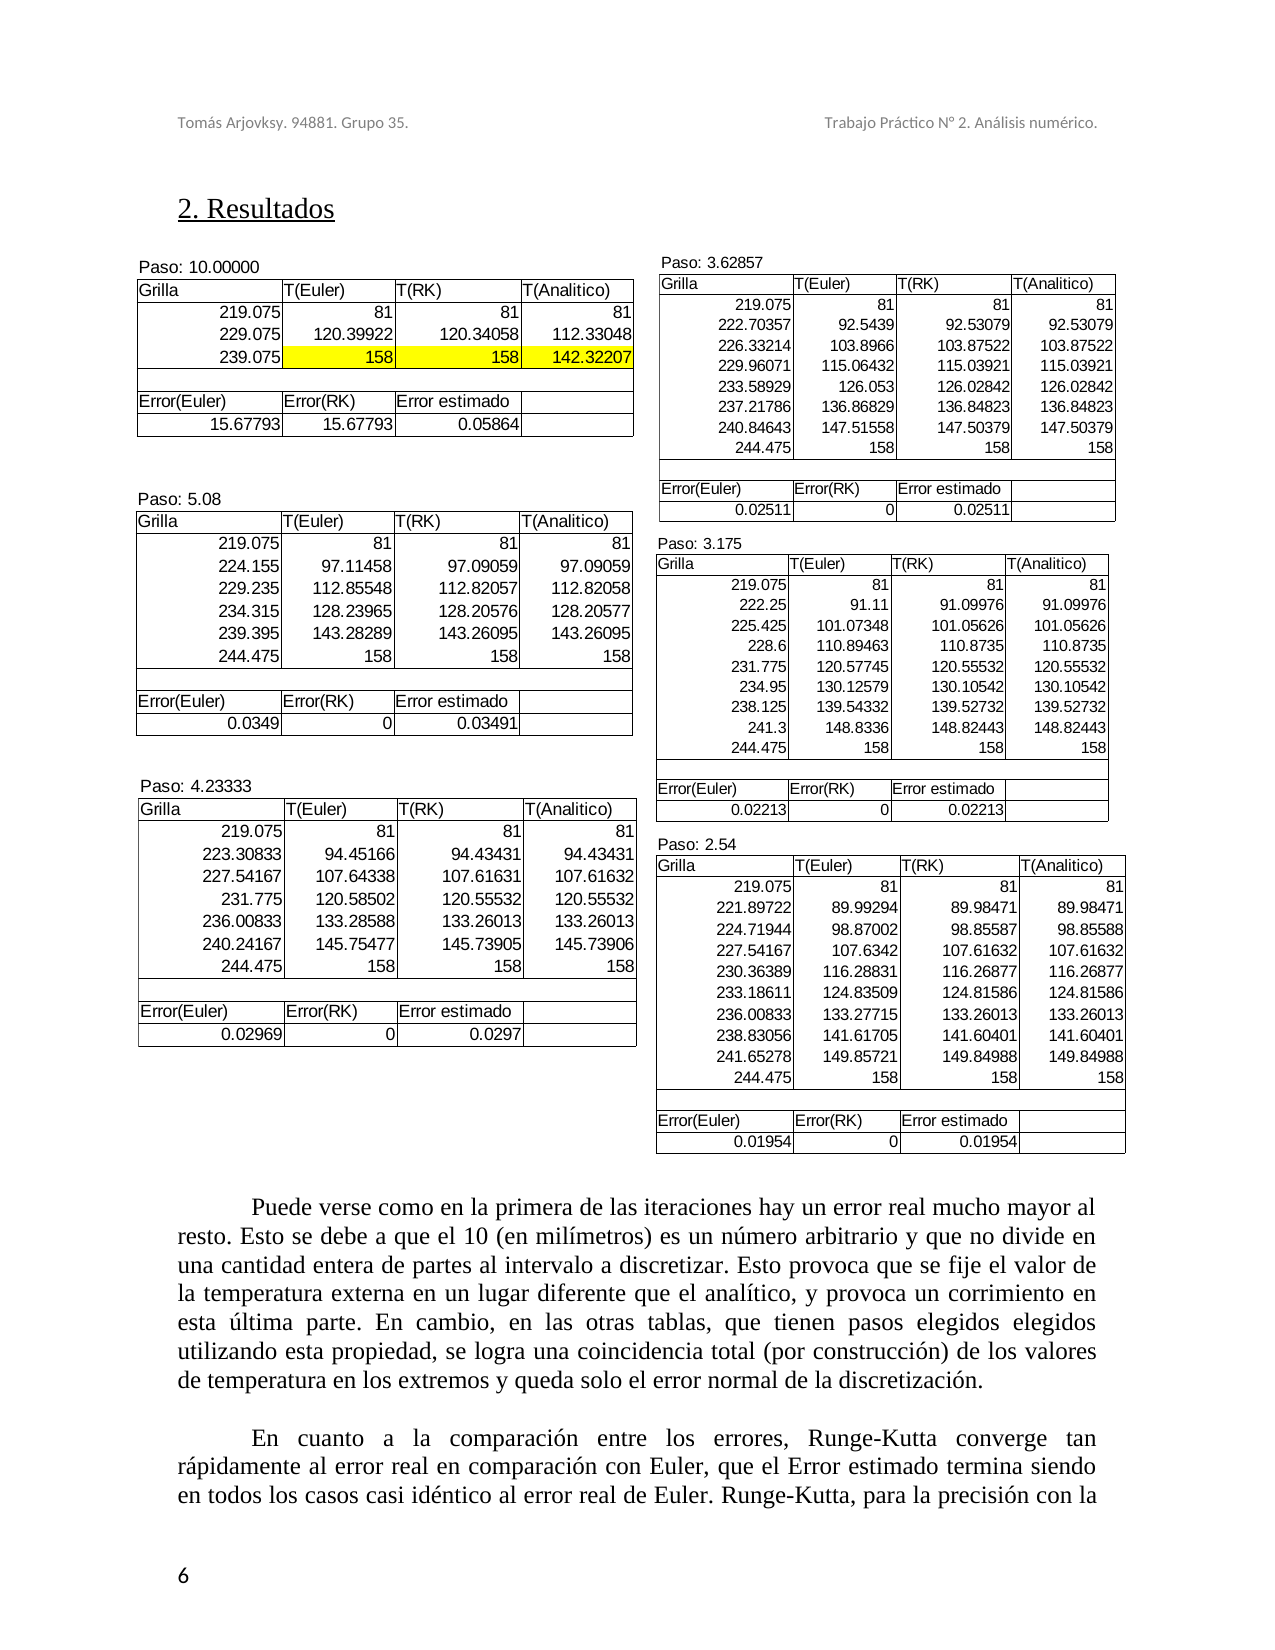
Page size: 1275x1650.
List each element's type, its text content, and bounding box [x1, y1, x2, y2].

text En cuanto a la comparación entre los errores, Runge-Kutta converge tan rápidamente al error real en comparación con Euler, que el Error estimado termina siendo en todos los casos casi idéntico al error real de Euler. Runge-Kutta, para la precisión con la [177, 1423, 1098, 1509]
text Puede verse como en la primera de las iteraciones hay un error real mucho mayor al resto. Esto se debe a que el 10 (en milímetros) es un número arbitrario y que no divide en una cantidad entera de partes al intervalo a discretizar. Esto provoca que se fije el valor de la temperatura externa en un lugar diferente que el analítico, y provoca un corrimiento en esta última parte. En cambio, en las otras tablas, que tienen pasos elegidos elegidos utilizando esta propiedad, se logra una coincidencia total (por construcción) de los valores de temperatura en los extremos y queda solo el error normal de la discretización. [177, 1192, 1098, 1393]
text 2. Resultados [177, 191, 1098, 224]
